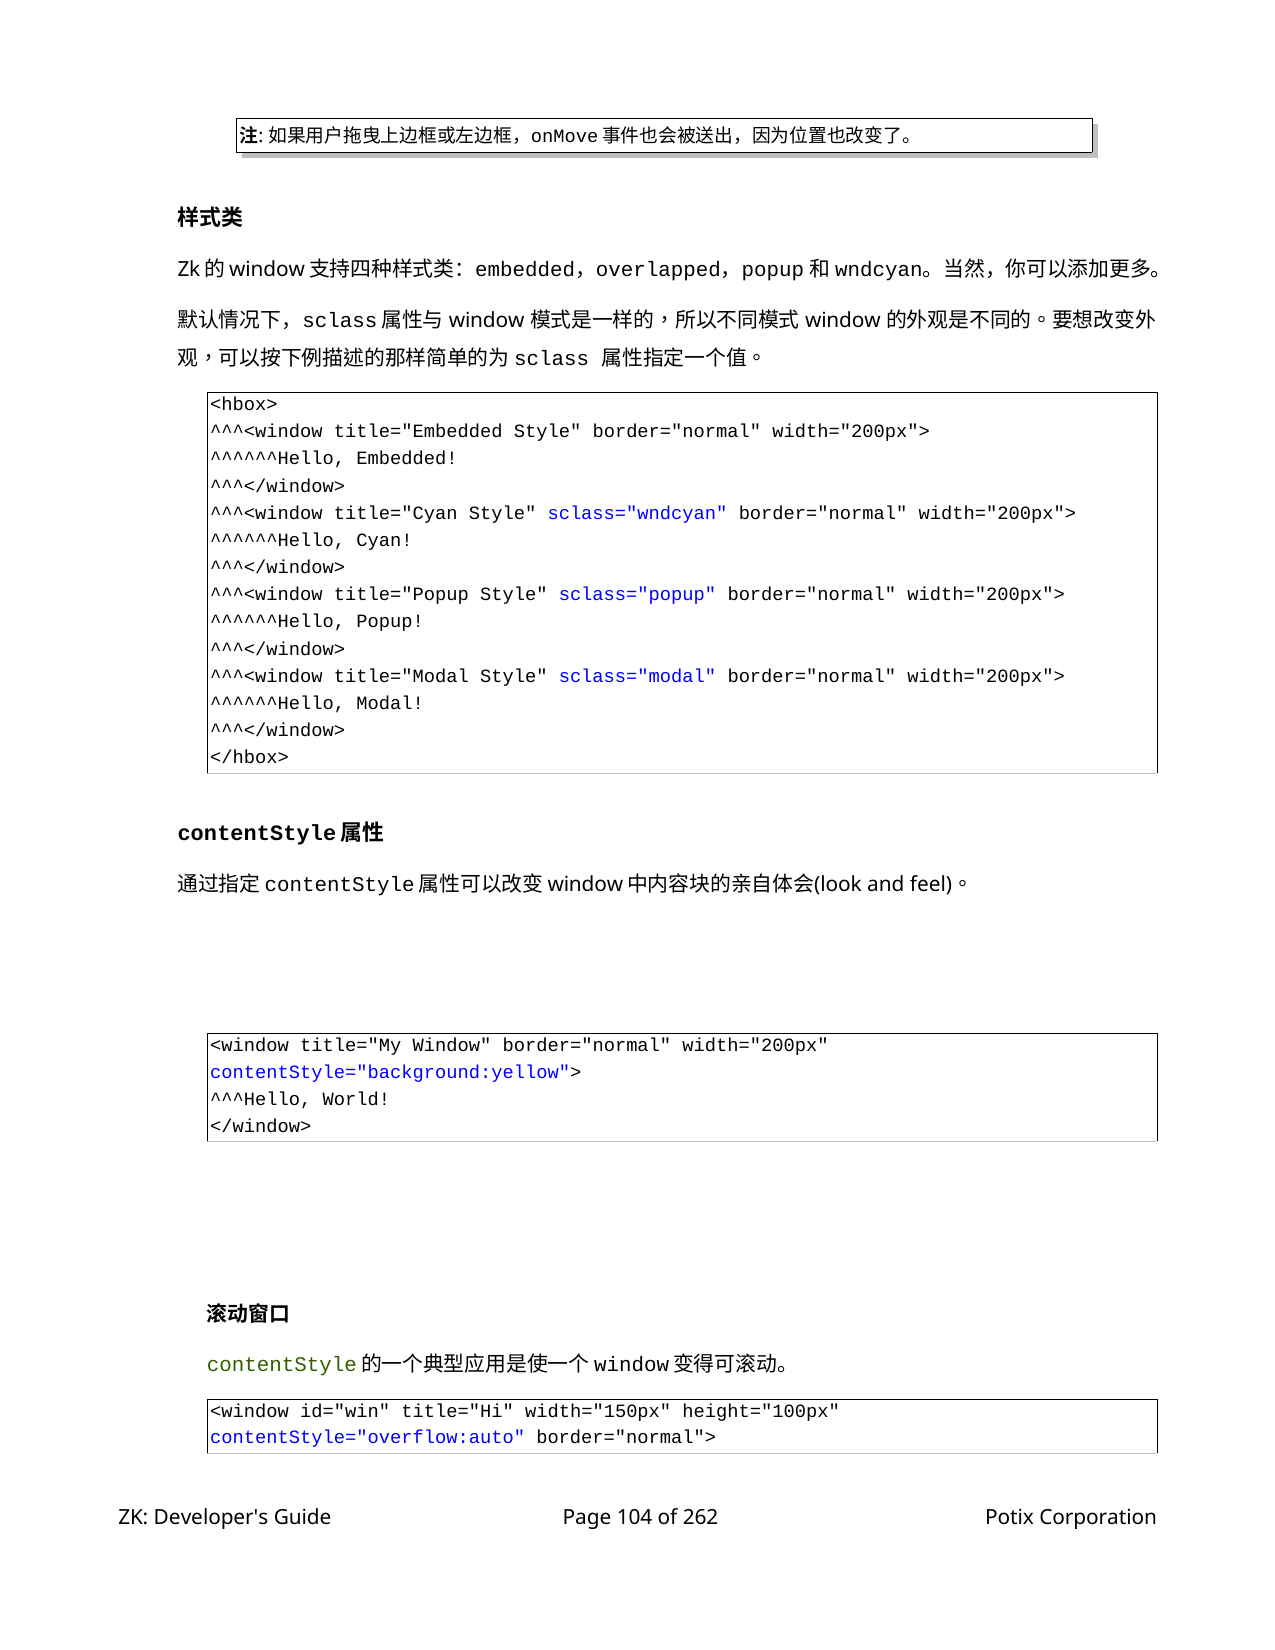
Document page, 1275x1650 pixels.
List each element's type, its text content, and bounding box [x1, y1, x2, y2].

text <window id="win" title="Hi" width="150px" height="100px" contentStyle="overflow:auto" border="normal"> [208, 1400, 1157, 1453]
text ^^^<window title="Embedded Style" border="normal" width="200px"> [208, 419, 1157, 443]
text ^^^^^^Hello, Modal! [208, 691, 1157, 715]
subtitle contentStyle属性 [177, 815, 1157, 847]
subtitle 样式类 [177, 200, 1157, 232]
text contentStyle的一个典型应用是使一个 window变得可滚动。 [207, 1348, 1157, 1378]
text ^^^</window> [208, 637, 1157, 661]
text 默认情况下，sclass属性与 window 模式是一样的，所以不同模式window 的外观是不同的。要想改变外观，可以按下例描述的那样简单的为 sclass 属性指定一个值。 [177, 303, 1157, 371]
text ^^^</window> [208, 555, 1157, 579]
subtitle 滚动窗口 [207, 1297, 1157, 1327]
text ^^^^^^Hello, Cyan! [208, 528, 1157, 552]
text ^^^<window title="Popup Style" sclass="popup" border="normal" width="200px"> [208, 582, 1157, 606]
text ^^^<window title="Cyan Style" sclass="wndcyan" border="normal" width="200px"> [208, 501, 1157, 525]
text <window title="My Window" border="normal" width="200px" contentStyle="background:yellow"> [208, 1034, 1157, 1084]
text ^^^^^^Hello, Popup! [208, 609, 1157, 634]
text ^^^^^^Hello, Embedded! [208, 446, 1157, 471]
text 通过指定contentStyle属性可以改变window中内容块的亲自体会(look and feel)。 [177, 868, 1157, 898]
text </hbox> [208, 745, 1157, 773]
text ^^^</window> [208, 473, 1157, 498]
text </window> [208, 1114, 1157, 1141]
text ^^^</window> [208, 718, 1157, 742]
text 注: 如果用户拖曳上边框或左边框，onMove事件也会被送出，因为位置也改变了。 [237, 119, 1092, 152]
text ^^^Hello, World! [208, 1087, 1157, 1111]
text Zk的window支持四种样式类：embedded，overlapped，popup 和 wndcyan。当然，你可以添加更多。 [177, 252, 1157, 283]
text ^^^<window title="Modal Style" sclass="modal" border="normal" width="200px"> [208, 664, 1157, 688]
text <hbox> [208, 393, 1157, 416]
